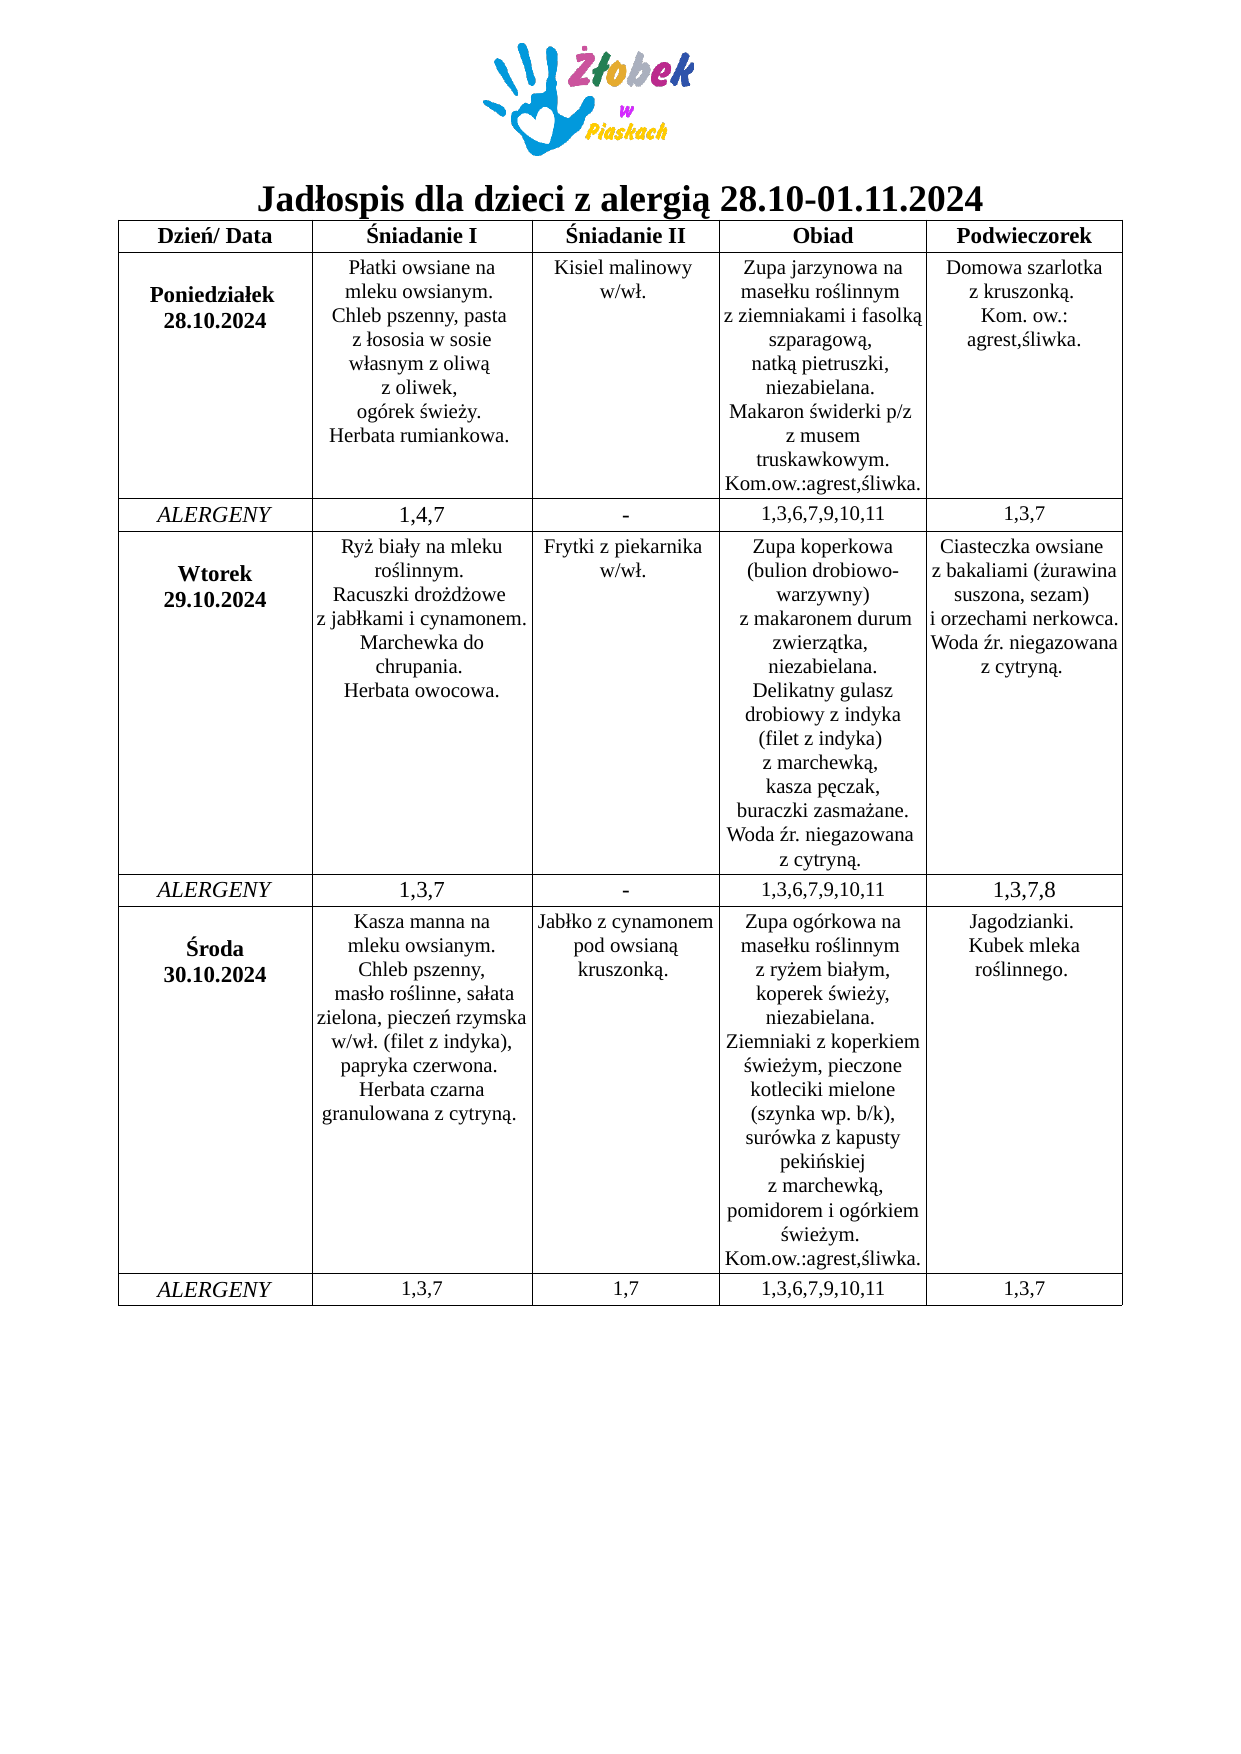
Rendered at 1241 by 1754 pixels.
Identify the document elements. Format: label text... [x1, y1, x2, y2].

table_cell 1,3,6,7,9,10,11 [720, 499, 926, 531]
table_cell - [533, 499, 719, 531]
table_cell ALERGENY [119, 875, 312, 906]
table_header Podwieczorek [927, 221, 1122, 252]
picture [483, 43, 694, 156]
table_cell Wtorek 29.10.2024 [119, 532, 312, 873]
table_cell Jabłko z cynamonem pod owsianą kruszonką. [533, 907, 719, 1273]
table_cell Poniedziałek 28.10.2024 [119, 253, 312, 498]
table_cell Frytki z piekarnika w/wł. [533, 532, 719, 873]
table_cell 1,3,6,7,9,10,11 [720, 875, 926, 906]
table_header Obiad [720, 221, 926, 252]
table_cell 1,3,6,7,9,10,11 [720, 1274, 926, 1305]
table_cell Ciasteczka owsiane z bakaliami (żurawina suszona, sezam) i orzechami nerkowca. Woda źr. niegazowana z cytryną. [927, 532, 1122, 873]
table_cell Kisiel malinowy w/wł. [533, 253, 719, 498]
table_cell Jagodzianki. Kubek mleka roślinnego. [927, 907, 1122, 1273]
picture [518, 108, 554, 143]
table_cell ALERGENY [119, 1274, 312, 1305]
table_header Śniadanie II [533, 221, 719, 252]
table_cell Zupa koperkowa (bulion drobiowo-warzywny) z makaronem durum zwierzątka, niezabielana. Delikatny gulasz drobiowy z indyka (filet z indyka) z marchewką, kasza pęczak, buraczki zasmażane. Woda źr. niegazowana z cytryną. [720, 532, 926, 873]
table_cell 1,3,7 [927, 1274, 1122, 1305]
table_cell Płatki owsiane na mleku owsianym. Chleb pszenny, pasta z łososia w sosie własnym z oliwą z oliwek, ogórek świeży. Herbata rumiankowa. [313, 253, 532, 498]
table_cell - [533, 875, 719, 906]
table_header Dzień/ Data [119, 221, 312, 252]
table_cell Zupa ogórkowa na masełku roślinnym z ryżem białym, koperek świeży, niezabielana. Ziemniaki z koperkiem świeżym, pieczone kotleciki mielone (szynka wp. b/k), surówka z kapusty pekińskiej z marchewką, pomidorem i ogórkiem świeżym. Kom.ow.:agrest,śliwka. [720, 907, 926, 1273]
table_cell Środa 30.10.2024 [119, 907, 312, 1273]
table_cell Kasza manna na mleku owsianym. Chleb pszenny, masło roślinne, sałata zielona, pieczeń rzymska w/wł. (filet z indyka), papryka czerwona. Herbata czarna granulowana z cytryną. [313, 907, 532, 1273]
table_cell 1,3,7,8 [927, 875, 1122, 906]
text Jadłospis dla dzieci z alergią 28.10-01.11.2024 [118, 176, 1122, 219]
table_cell 1,4,7 [313, 499, 532, 531]
table_cell 1,3,7 [313, 1274, 532, 1305]
table_cell ALERGENY [119, 499, 312, 531]
table_cell Domowa szarlotka z kruszonką. Kom. ow.: agrest,śliwka. [927, 253, 1122, 498]
table_cell 1,3,7 [313, 875, 532, 906]
table_header Śniadanie I [313, 221, 532, 252]
table_cell 1,7 [533, 1274, 719, 1305]
table_cell 1,3,7 [927, 499, 1122, 531]
table_cell Ryż biały na mleku roślinnym. Racuszki drożdżowe z jabłkami i cynamonem. Marchewka do chrupania. Herbata owocowa. [313, 532, 532, 873]
table_cell Zupa jarzynowa na masełku roślinnym z ziemniakami i fasolką szparagową, natką pietruszki, niezabielana. Makaron świderki p/z z musem truskawkowym. Kom.ow.:agrest,śliwka. [720, 253, 926, 498]
